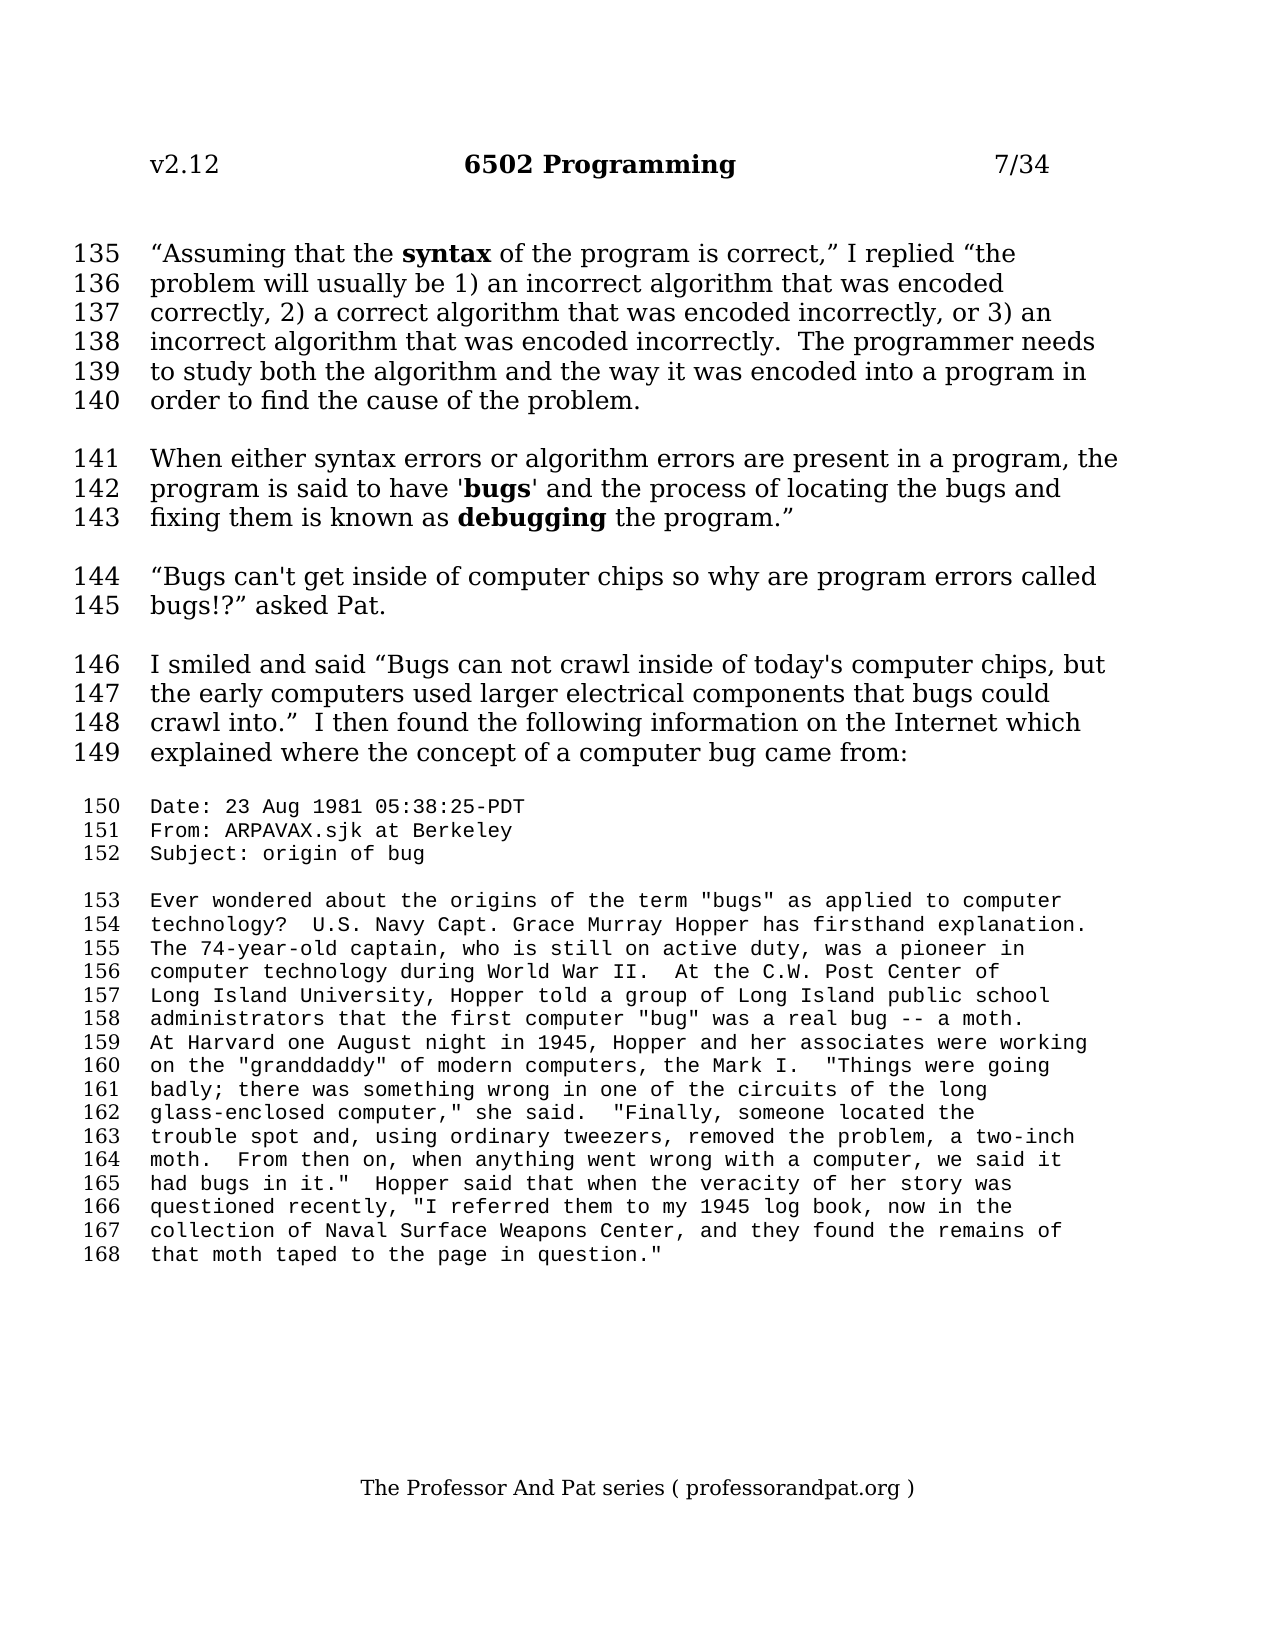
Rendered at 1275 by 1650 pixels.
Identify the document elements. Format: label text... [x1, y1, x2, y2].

text computer technology during World War II. At the C.W. Post Center of [150, 961, 1125, 985]
text that moth taped to the page in question." [150, 1244, 1125, 1267]
text Long Island University, Hopper told a group of Long Island public school [150, 985, 1125, 1008]
text Date: 23 Aug 1981 05:38:25-PDT [150, 796, 1125, 820]
text “Assuming that the syntax of the program is correct,” I replied “the problem will usually be 1) an incorrect algorithm that was encoded correctly, 2) a correct algorithm that was encoded incorrectly, or 3) an incorrect algorithm that was encoded incorrectly. The programmer needs to study both the algorithm and the way it was encoded into a program in order to find the cause of the problem. [150, 239, 1125, 415]
text “Bugs can't get inside of computer chips so why are program errors called bugs!?” asked Pat. [150, 562, 1125, 621]
text glass-enclosed computer," she said. "Finally, someone located the [150, 1102, 1125, 1126]
text The 74-year-old captain, who is still on active duty, was a pioneer in [150, 938, 1125, 961]
text trouble spot and, using ordinary tweezers, removed the problem, a two-inch [150, 1126, 1125, 1149]
text I smiled and said “Bugs can not crawl inside of today's computer chips, but the early computers used larger electrical components that bugs could crawl into.” I then found the following information on the Internet which explained where the concept of a computer bug came from: [150, 650, 1125, 767]
text had bugs in it." Hopper said that when the veracity of her story was [150, 1173, 1125, 1197]
text administrators that the first computer "bug" was a real bug -- a moth. [150, 1008, 1125, 1032]
text badly; there was something wrong in one of the circuits of the long [150, 1079, 1125, 1102]
text Subject: origin of bug [150, 843, 1125, 867]
text When either syntax errors or algorithm errors are present in a program, the program is said to have 'bugs' and the process of locating the bugs and fixing them is known as debugging the program.” [150, 444, 1125, 533]
text questioned recently, "I referred them to my 1945 log book, now in the [150, 1197, 1125, 1220]
text Ever wondered about the origins of the term "bugs" as applied to computer technology? U.S. Navy Capt. Grace Murray Hopper has firsthand explanation. [150, 891, 1125, 938]
text collection of Naval Surface Weapons Center, and they found the remains of [150, 1220, 1125, 1244]
text From: ARPAVAX.sjk at Berkeley [150, 820, 1125, 843]
text At Harvard one August night in 1945, Hopper and her associates were working [150, 1032, 1125, 1055]
text on the "granddaddy" of modern computers, the Mark I. "Things were going [150, 1055, 1125, 1079]
text moth. From then on, when anything went wrong with a computer, we said it [150, 1149, 1125, 1173]
